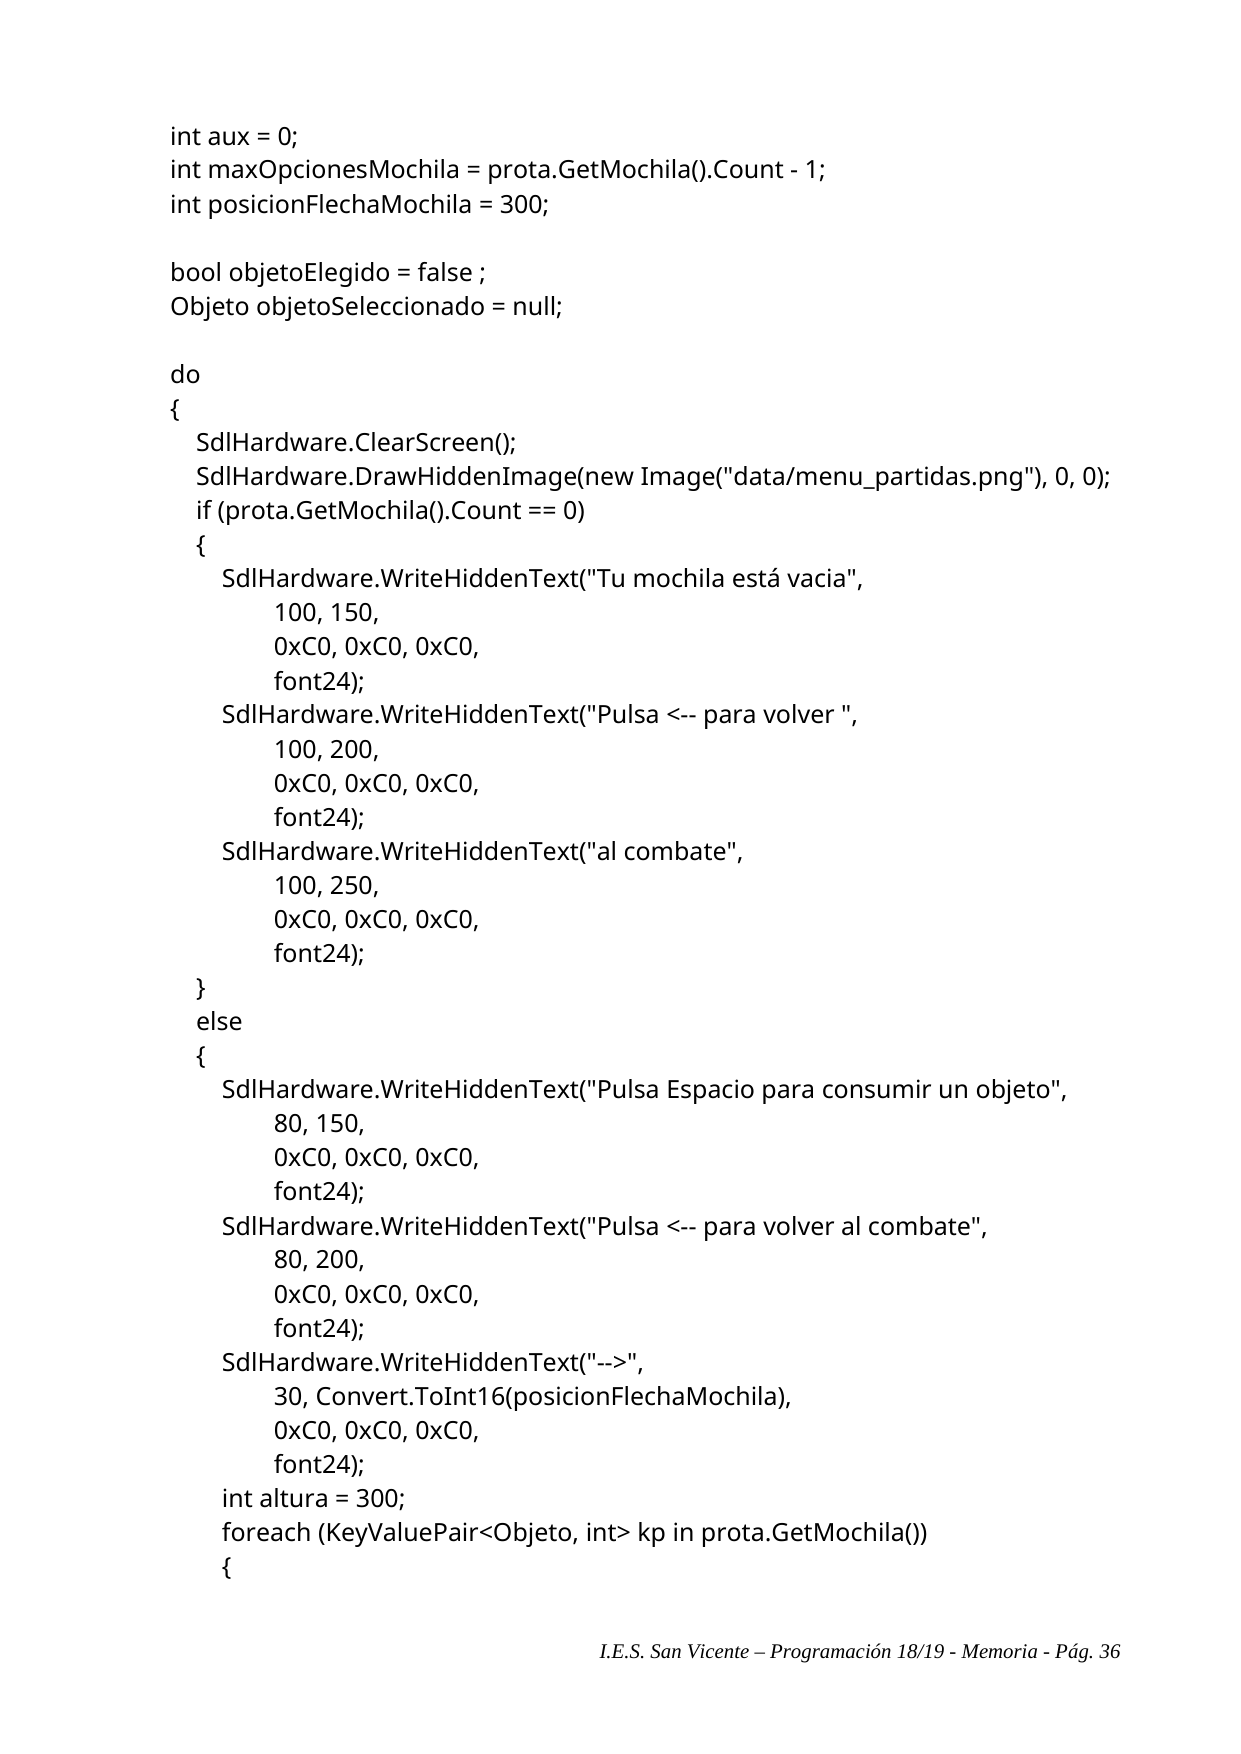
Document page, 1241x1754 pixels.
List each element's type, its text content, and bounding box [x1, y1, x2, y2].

text { [118, 1549, 1122, 1583]
text 0xC0, 0xC0, 0xC0, [118, 1140, 1122, 1174]
text { [118, 1038, 1122, 1072]
text font24); [118, 1174, 1122, 1208]
text else [118, 1004, 1122, 1038]
text SdlHardware.WriteHiddenText("al combate", [118, 833, 1122, 867]
text int maxOpcionesMochila = prota.GetMochila().Count - 1; [118, 152, 1122, 186]
text { [118, 527, 1122, 561]
text font24); [118, 799, 1122, 833]
text SdlHardware.WriteHiddenText("Pulsa <-- para volver al combate", [118, 1208, 1122, 1242]
text bool objetoElegido = false ; [118, 254, 1122, 288]
text 0xC0, 0xC0, 0xC0, [118, 1412, 1122, 1447]
text SdlHardware.DrawHiddenImage(new Image("data/menu_partidas.png"), 0, 0); [118, 459, 1122, 493]
text SdlHardware.WriteHiddenText("Tu mochila está vacia", [118, 561, 1122, 595]
text font24); [118, 663, 1122, 697]
text SdlHardware.WriteHiddenText("Pulsa Espacio para consumir un objeto", [118, 1072, 1122, 1106]
text 80, 150, [118, 1106, 1122, 1140]
text foreach (KeyValuePair<Objeto, int> kp in prota.GetMochila()) [118, 1515, 1122, 1549]
text SdlHardware.ClearScreen(); [118, 425, 1122, 459]
text 0xC0, 0xC0, 0xC0, [118, 1276, 1122, 1310]
text 0xC0, 0xC0, 0xC0, [118, 765, 1122, 799]
text } [118, 970, 1122, 1004]
text SdlHardware.WriteHiddenText("-->", [118, 1344, 1122, 1378]
text 100, 150, [118, 595, 1122, 629]
text SdlHardware.WriteHiddenText("Pulsa <-- para volver ", [118, 697, 1122, 731]
text 0xC0, 0xC0, 0xC0, [118, 902, 1122, 936]
text { [118, 391, 1122, 425]
text int posicionFlechaMochila = 300; [118, 186, 1122, 220]
text 0xC0, 0xC0, 0xC0, [118, 629, 1122, 663]
text font24); [118, 1310, 1122, 1344]
text font24); [118, 936, 1122, 970]
text do [118, 357, 1122, 391]
text 100, 250, [118, 867, 1122, 902]
text font24); [118, 1447, 1122, 1481]
text if (prota.GetMochila().Count == 0) [118, 493, 1122, 527]
text int altura = 300; [118, 1481, 1122, 1515]
text 80, 200, [118, 1242, 1122, 1276]
text 100, 200, [118, 731, 1122, 765]
text int aux = 0; [118, 118, 1122, 152]
text Objeto objetoSeleccionado = null; [118, 288, 1122, 322]
text 30, Convert.ToInt16(posicionFlechaMochila), [118, 1378, 1122, 1412]
